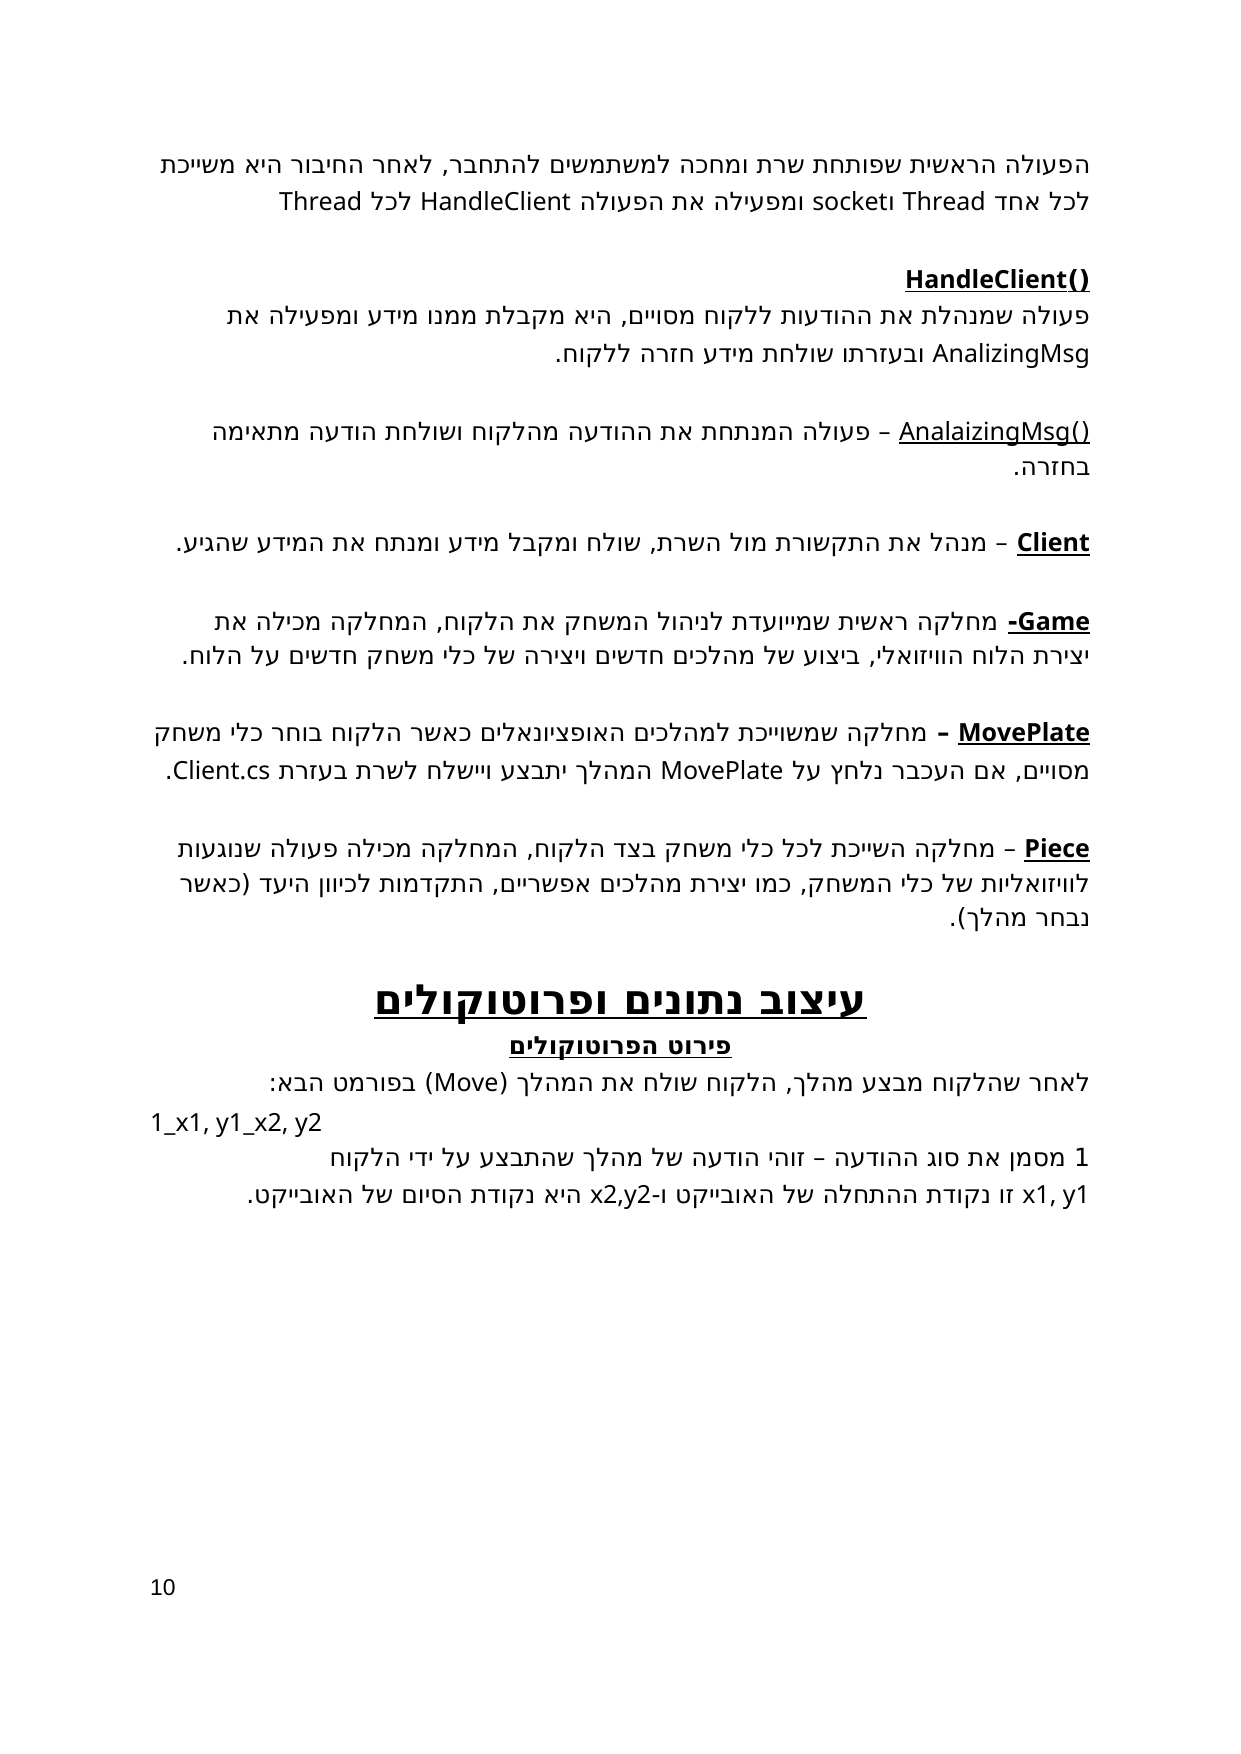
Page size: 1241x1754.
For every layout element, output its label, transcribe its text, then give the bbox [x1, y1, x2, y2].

text עיצוב נתונים ופרוטוקולים [150, 976, 1090, 1024]
text הפעולה הראשית שפותחת שרת ומחכה למשתמשים להתחבר, לאחר החיבור היא משייכת לכל אחד Thread וsocket ומפעילה את הפעולה HandleClient לכל Thread [150, 150, 1090, 218]
text ()AnalaizingMsg – פעולה המנתחת את ההודעה מהלקוח ושולחת הודעה מתאימה בחזרה. [150, 414, 1090, 481]
text 1_x1, y1_x2, y2 [150, 1104, 1090, 1138]
text לאחר שהלקוח מבצע מהלך, הלקוח שולח את המהלך (Move) בפורמט הבא: [150, 1065, 1090, 1099]
text Game- מחלקה ראשית שמייועדת לניהול המשחק את הלקוח, המחלקה מכילה את יצירת הלוח הוויזואלי, ביצוע של מהלכים חדשים ויצירה של כלי משחק חדשים על הלוח. [150, 603, 1090, 671]
text ()HandleClient [150, 262, 1090, 296]
text פירוט הפרוטוקולים [150, 1031, 1090, 1061]
text 1 מסמן את סוג ההודעה – זוהי הודעה של מהלך שהתבצע על ידי הלקוח [150, 1143, 1090, 1172]
text MovePlate – מחלקה שמשוייכת למהלכים האופציונאלים כאשר הלקוח בוחר כלי משחק מסויים, אם העכבר נלחץ על MovePlate המהלך יתבצע ויישלח לשרת בעזרת Client.cs. [150, 714, 1090, 787]
text x1, y1 זו נקודת ההתחלה של האובייקט ו-x2,y2 היא נקודת הסיום של האובייקט. [150, 1177, 1090, 1211]
text פעולה שמנהלת את ההודעות ללקוח מסויים, היא מקבלת ממנו מידע ומפעילה את AnalizingMsg ובעזרתו שולחת מידע חזרה ללקוח. [150, 301, 1090, 369]
text Piece – מחלקה השייכת לכל כלי משחק בצד הלקוח, המחלקה מכילה פעולה שנוגעות לוויזואליות של כלי המשחק, כמו יצירת מהלכים אפשריים, התקדמות לכיוון היעד (כאשר נבחר מהלך). [150, 831, 1090, 932]
text Client – מנהל את התקשורת מול השרת, שולח ומקבל מידע ומנתח את המידע שהגיע. [150, 525, 1090, 559]
